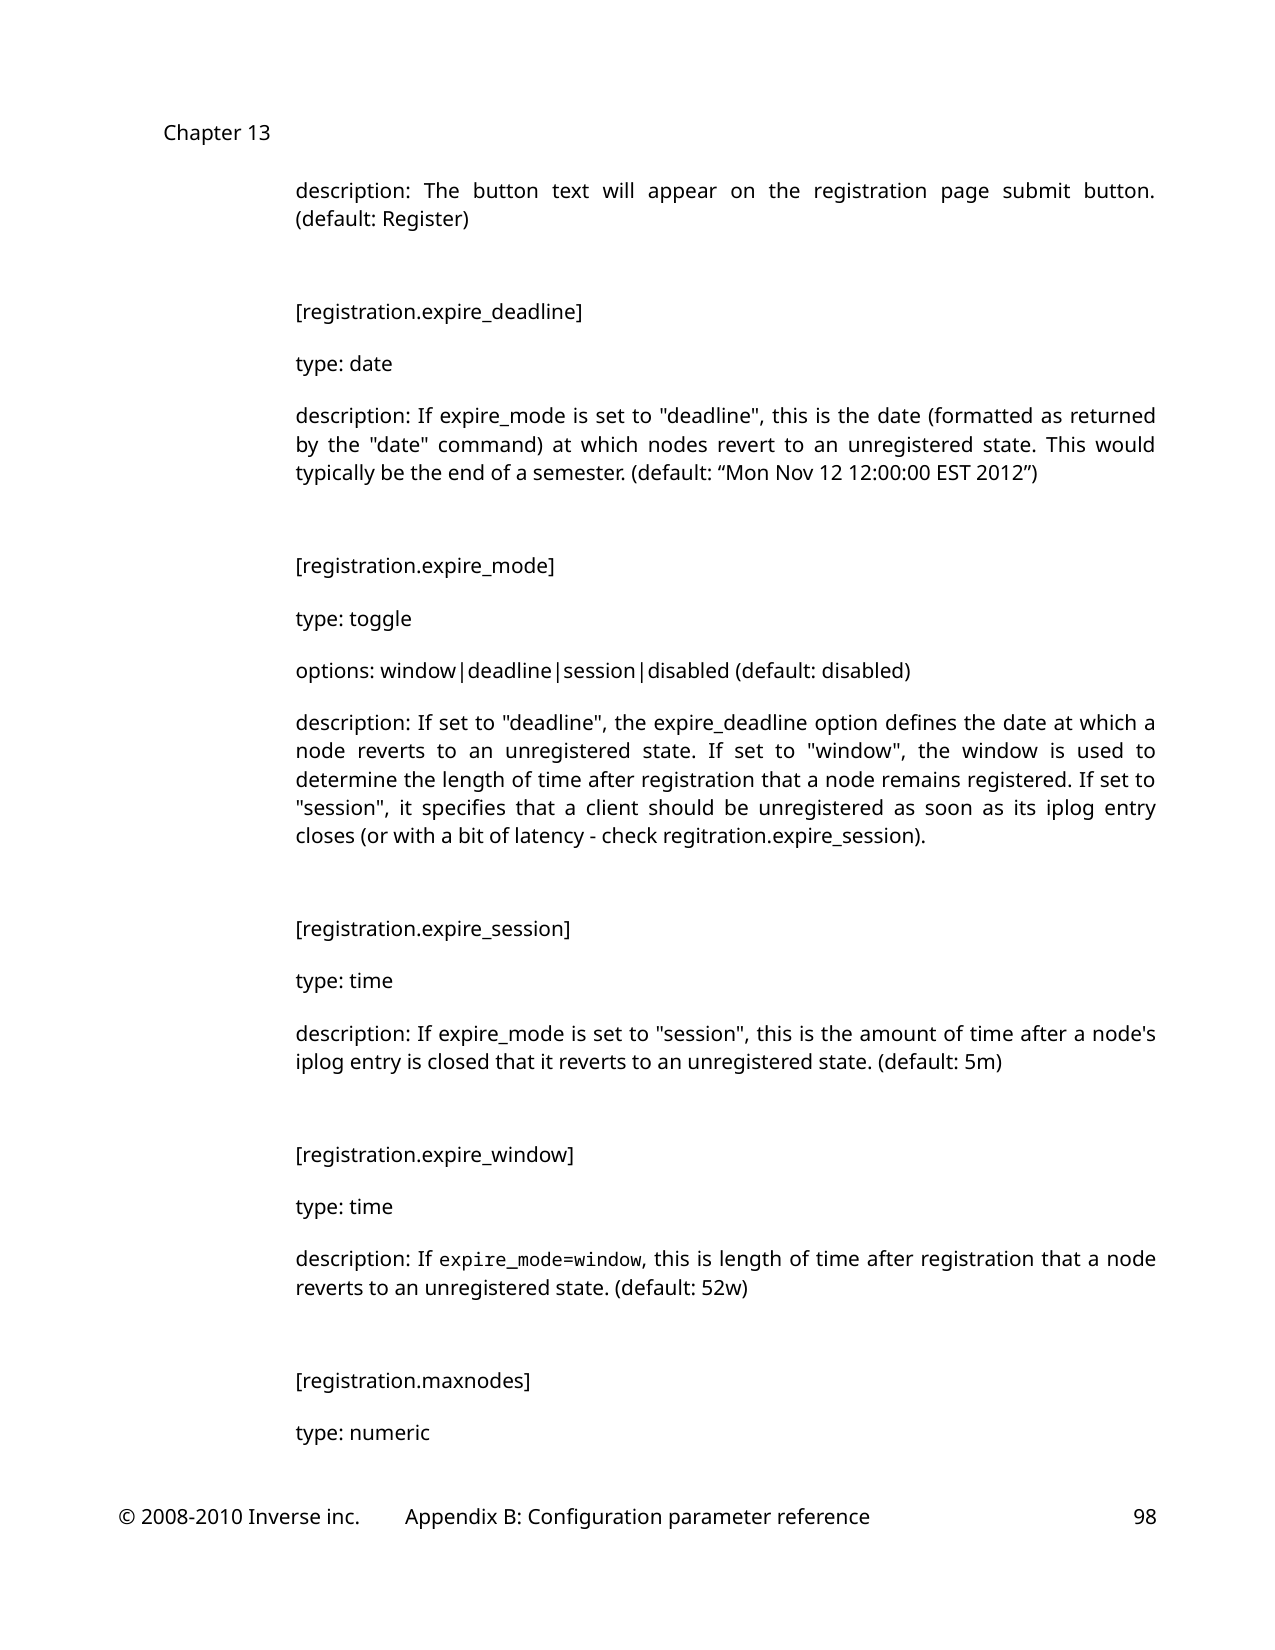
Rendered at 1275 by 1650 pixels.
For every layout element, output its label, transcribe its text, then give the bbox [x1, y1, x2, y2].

text description: If expire_mode is set to "deadline", this is the date (formatted as returned by the "date" command) at which nodes revert to an unregistered state. This would typically be the end of a semester. (default: “Mon Nov 12 12:00:00 EST 2012”) [295, 402, 1157, 487]
text [registration.maxnodes] [295, 1366, 1157, 1394]
text type: time [295, 1192, 1157, 1221]
text description: If expire_mode=window, this is length of time after registration that a node reverts to an unregistered state. (default: 52w) [295, 1244, 1157, 1301]
text [registration.expire_deadline] [295, 297, 1157, 326]
text type: date [295, 349, 1157, 378]
text description: The button text will appear on the registration page submit button. (default: Register) [295, 176, 1157, 233]
text options: window|deadline|session|disabled (default: disabled) [295, 656, 1157, 684]
text description: If expire_mode is set to "session", this is the amount of time after a node's iplog entry is closed that it reverts to an unregistered state. (default: 5m) [295, 1019, 1157, 1076]
text type: time [295, 967, 1157, 995]
text [registration.expire_session] [295, 914, 1157, 943]
text [registration.expire_mode] [295, 552, 1157, 580]
text type: numeric [295, 1418, 1157, 1446]
text [registration.expire_window] [295, 1140, 1157, 1169]
text type: toggle [295, 604, 1157, 632]
text description: If set to "deadline", the expire_deadline option defines the date at which a node reverts to an unregistered state. If set to "window", the window is used to determine the length of time after registration that a node remains registered. If set to "session", it specifies that a client should be unregistered as soon as its iplog entry closes (or with a bit of latency - check regitration.expire_session). [295, 708, 1157, 850]
